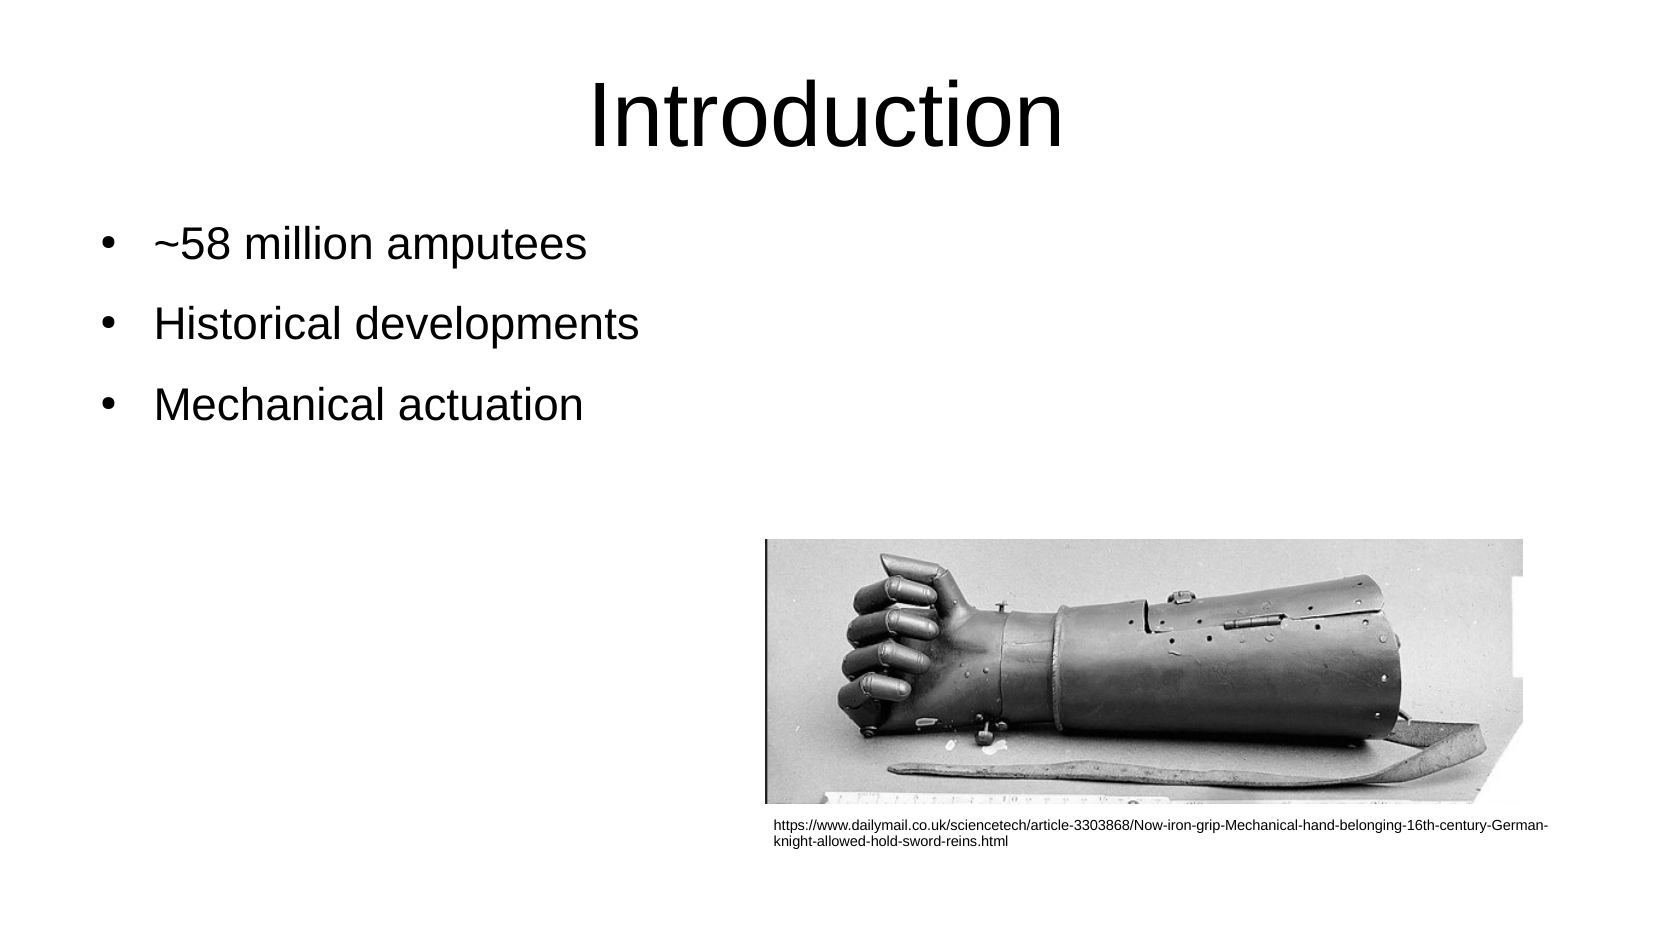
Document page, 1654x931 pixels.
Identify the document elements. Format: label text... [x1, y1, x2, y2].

list ~58 million amputees Historical developments Mechanical actuation [82, 217, 1571, 758]
picture [765, 539, 1523, 804]
text_box https://www.dailymail.co.uk/sciencetech/article-3303868/Now-iron-grip-Mechanical-hand-belonging-16th-century-German-knight-allowed-hold-sword-reins.html [759, 810, 1606, 909]
title Introduction [82, 37, 1571, 193]
